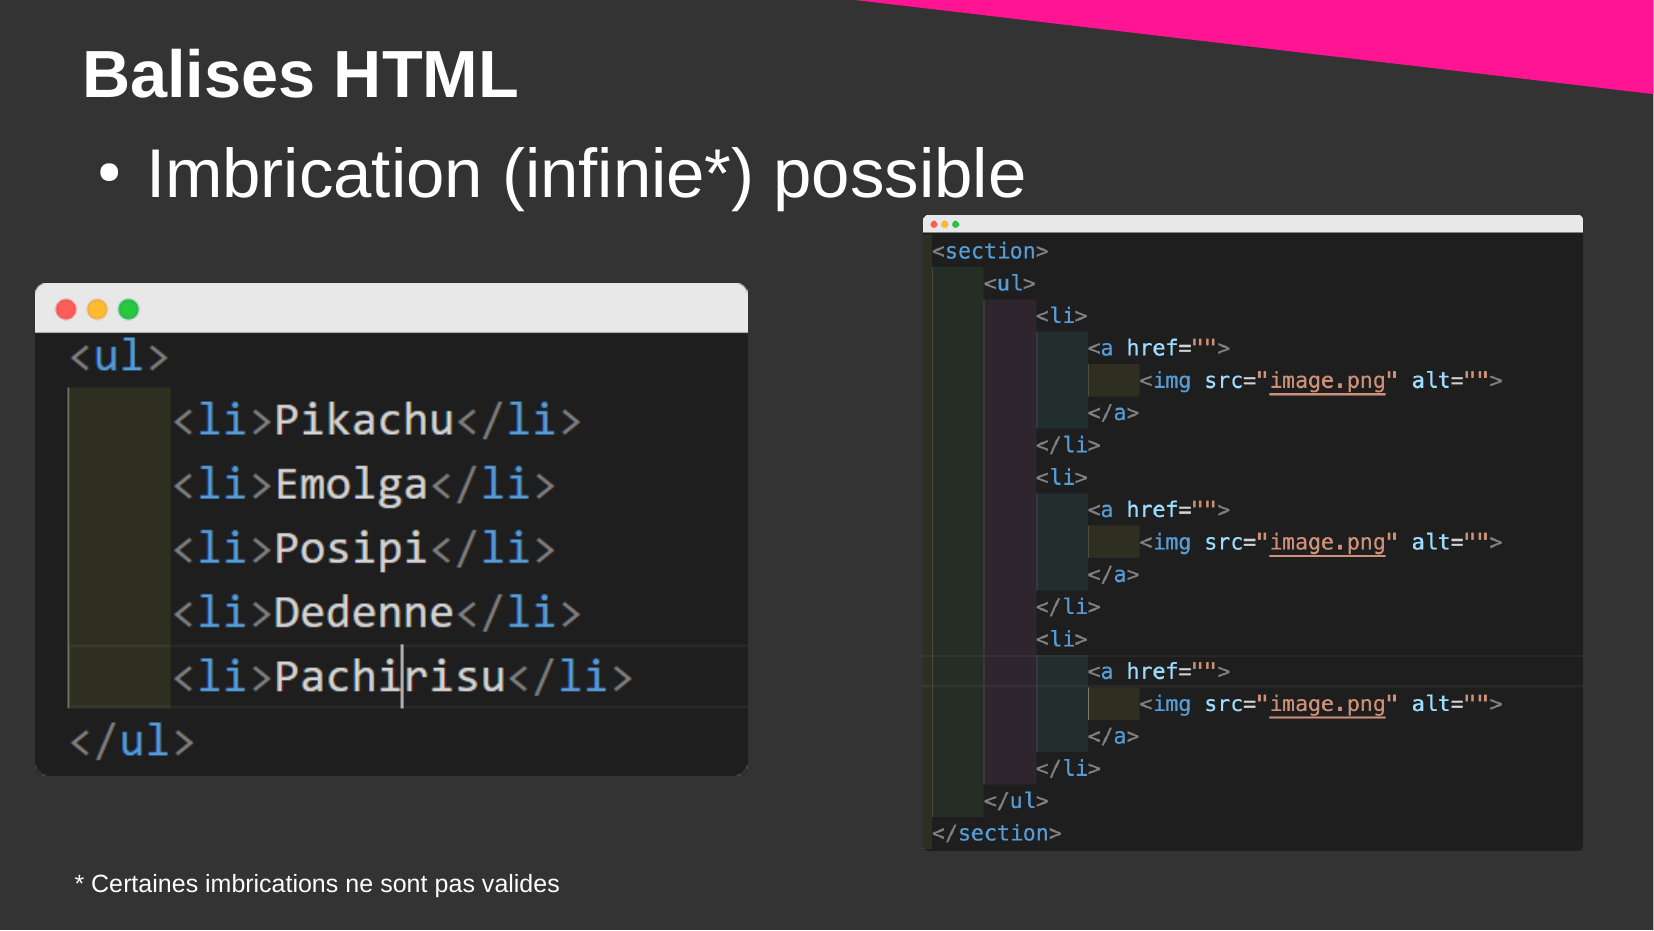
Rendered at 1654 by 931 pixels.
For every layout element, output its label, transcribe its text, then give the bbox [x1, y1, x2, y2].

text_box [855, 0, 1654, 95]
text_box * Certaines imbrications ne sont pas valides [59, 862, 1545, 920]
picture [923, 215, 1583, 851]
picture [35, 283, 748, 776]
list Imbrication (infinie*) possible [80, 135, 1217, 213]
title Balises HTML [82, 36, 1571, 114]
